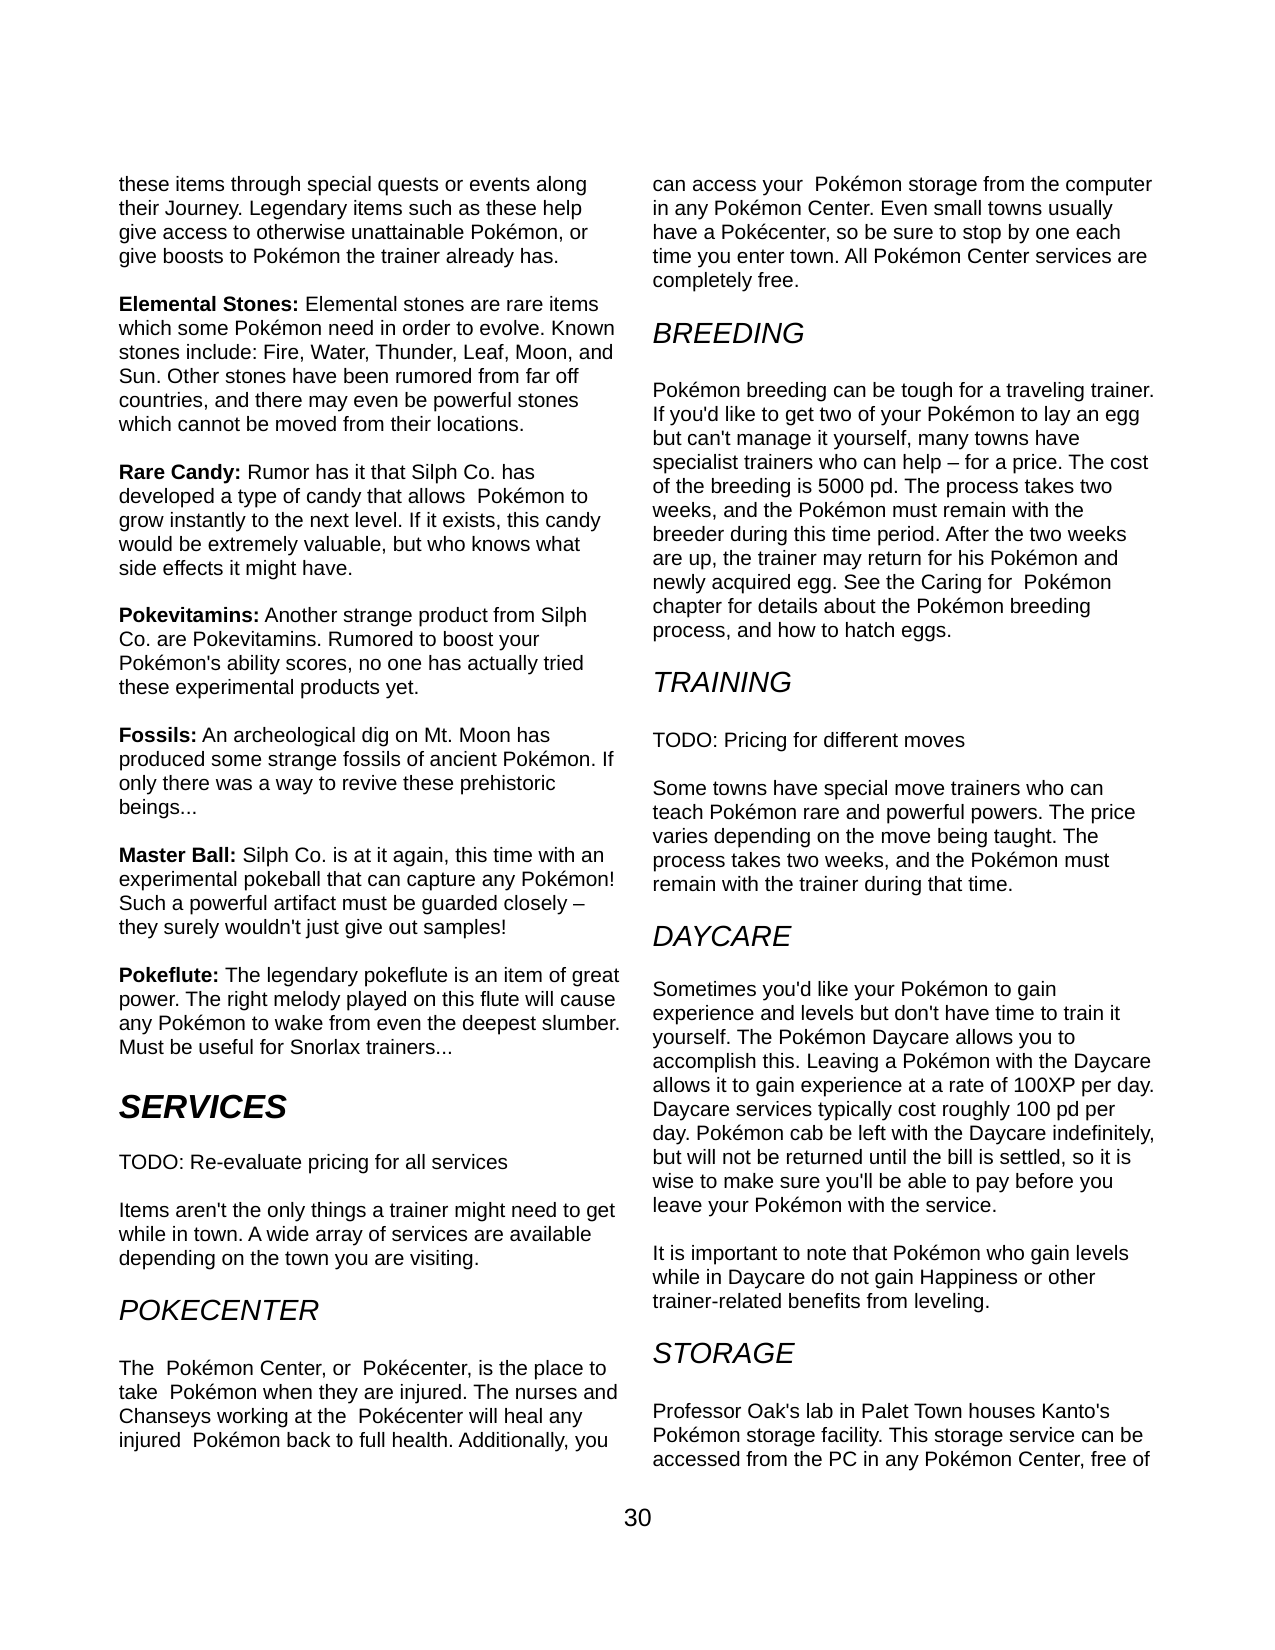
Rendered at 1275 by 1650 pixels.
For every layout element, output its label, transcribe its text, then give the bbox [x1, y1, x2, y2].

text TODO: Pricing for different moves [652, 728, 1156, 752]
text It is important to note that Pokémon who gain levels while in Daycare do not gain Happiness or other trainer-related benefits from leveling. [652, 1241, 1156, 1312]
text Pokevitamins: Another strange product from Silph Co. are Pokevitamins. Rumored to boost your Pokémon's ability scores, no one has actually tried these experimental products yet. [118, 603, 622, 699]
text Elemental Stones: Elemental stones are rare items which some Pokémon need in order to evolve. Known stones include: Fire, Water, Thunder, Leaf, Moon, and Sun. Other stones have been rumored from far off countries, and there may even be powerful stones which cannot be moved from their locations. [118, 292, 622, 436]
text TODO: Re-evaluate pricing for all services [118, 1149, 622, 1173]
text Sometimes you'd like your Pokémon to gain experience and levels but don't have time to train it yourself. The Pokémon Daycare allows you to accomplish this. Leaving a Pokémon with the Daycare allows it to gain experience at a rate of 100XP per day. Daycare services typically cost roughly 100 pd per day. Pokémon cab be left with the Daycare indefinitely, but will not be returned until the bill is settled, so it is wise to make sure you'll be able to pay before you leave your Pokémon with the service. [652, 977, 1156, 1217]
text Rare Candy: Rumor has it that Silph Co. has developed a type of candy that allows Pokémon to grow instantly to the next level. If it exists, this candy would be extremely valuable, but who knows what side effects it might have. [118, 459, 622, 579]
text The Pokémon Center, or Pokécenter, is the place to take Pokémon when they are injured. The nurses and Chanseys working at the Pokécenter will heal any injured Pokémon back to full health. Additionally, you [118, 1356, 622, 1451]
subtitle TRAINING [652, 666, 1156, 699]
text Pokémon breeding can be tough for a traveling trainer. If you'd like to get two of your Pokémon to lay an egg but can't manage it yourself, many towns have specialist trainers who can help – for a price. The cost of the breeding is 5000 pd. The process takes two weeks, and the Pokémon must remain with the breeder during this time period. After the two weeks are up, the trainer may return for his Pokémon and newly acquired egg. See the Caring for Pokémon chapter for details about the Pokémon breeding process, and how to hatch eggs. [652, 378, 1156, 642]
text Master Ball: Silph Co. is at it again, this time with an experimental pokeball that can capture any Pokémon! Such a powerful artifact must be guarded closely – they surely wouldn't just give out samples! [118, 843, 622, 939]
subtitle DAYCARE [652, 919, 1156, 953]
text Pokeflute: The legendary pokeflute is an item of great power. The right melody played on this flute will cause any Pokémon to wake from even the deepest slumber. Must be useful for Snorlax trainers... [118, 963, 622, 1058]
text can access your Pokémon storage from the computer in any Pokémon Center. Even small towns usually have a Pokécenter, so be sure to stop by one each time you enter town. All Pokémon Center services are completely free. [652, 172, 1156, 292]
subtitle POKECENTER [118, 1293, 622, 1327]
text Professor Oak's lab in Palet Town houses Kanto's Pokémon storage facility. This storage service can be accessed from the PC in any Pokémon Center, free of [652, 1399, 1156, 1471]
subtitle BREEDING [652, 316, 1156, 349]
text Fossils: An archeological dig on Mt. Moon has produced some strange fossils of ancient Pokémon. If only there was a way to revive these prehistoric beings... [118, 723, 622, 819]
text Some towns have special move trainers who can teach Pokémon rare and powerful powers. The price varies depending on the move being taught. The process takes two weeks, and the Pokémon must remain with the trainer during that time. [652, 776, 1156, 896]
text these items through special quests or events along their Journey. Legendary items such as these help give access to otherwise unattainable Pokémon, or give boosts to Pokémon the trainer already has. [118, 172, 622, 268]
subtitle SERVICES [118, 1087, 622, 1126]
text Items aren't the only things a trainer might need to get while in town. A wide array of services are available depending on the town you are visiting. [118, 1197, 622, 1269]
subtitle STORAGE [652, 1336, 1156, 1370]
